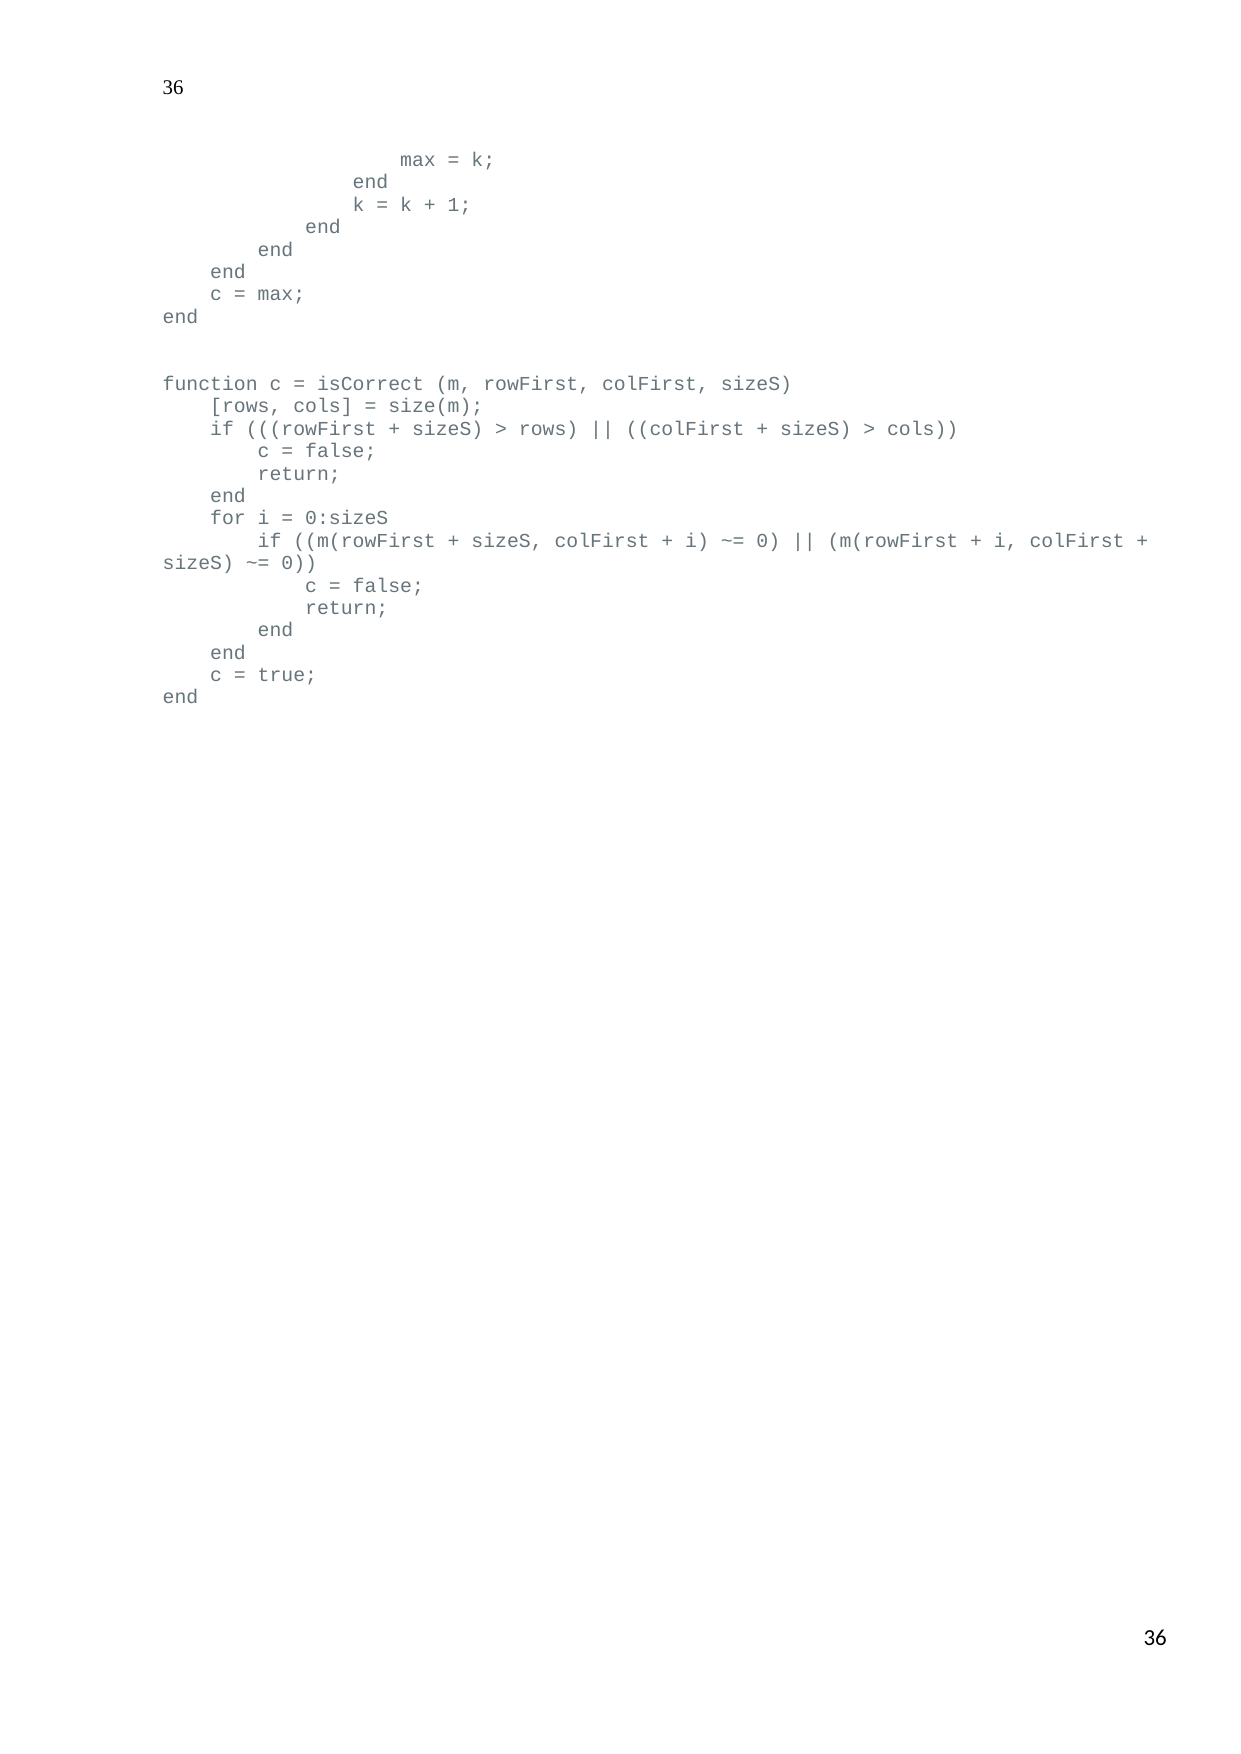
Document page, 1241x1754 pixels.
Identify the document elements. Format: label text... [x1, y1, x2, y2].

text max = k; [162, 150, 1166, 172]
text end [162, 217, 1166, 239]
text if ((m(rowFirst + sizeS, colFirst + i) ~= 0) || (m(rowFirst + i, colFirst + sizeS) ~= 0)) [162, 531, 1166, 576]
text for i = 0:sizeS [162, 508, 1166, 531]
text end [162, 262, 1166, 284]
text end [162, 307, 1166, 329]
text if (((rowFirst + sizeS) > rows) || ((colFirst + sizeS) > cols)) [162, 419, 1166, 441]
text end [162, 239, 1166, 262]
text c = false; [162, 576, 1166, 598]
text c = false; [162, 441, 1166, 463]
text k = k + 1; [162, 195, 1166, 217]
text [rows, cols] = size(m); [162, 396, 1166, 419]
text return; [162, 463, 1166, 486]
text c = max; [162, 284, 1166, 307]
text function c = isCorrect (m, rowFirst, colFirst, sizeS) [162, 374, 1166, 396]
text end [162, 643, 1166, 665]
text end [162, 620, 1166, 643]
text c = true; [162, 665, 1166, 687]
text end [162, 172, 1166, 195]
text end [162, 687, 1166, 710]
text end [162, 486, 1166, 508]
text return; [162, 598, 1166, 620]
